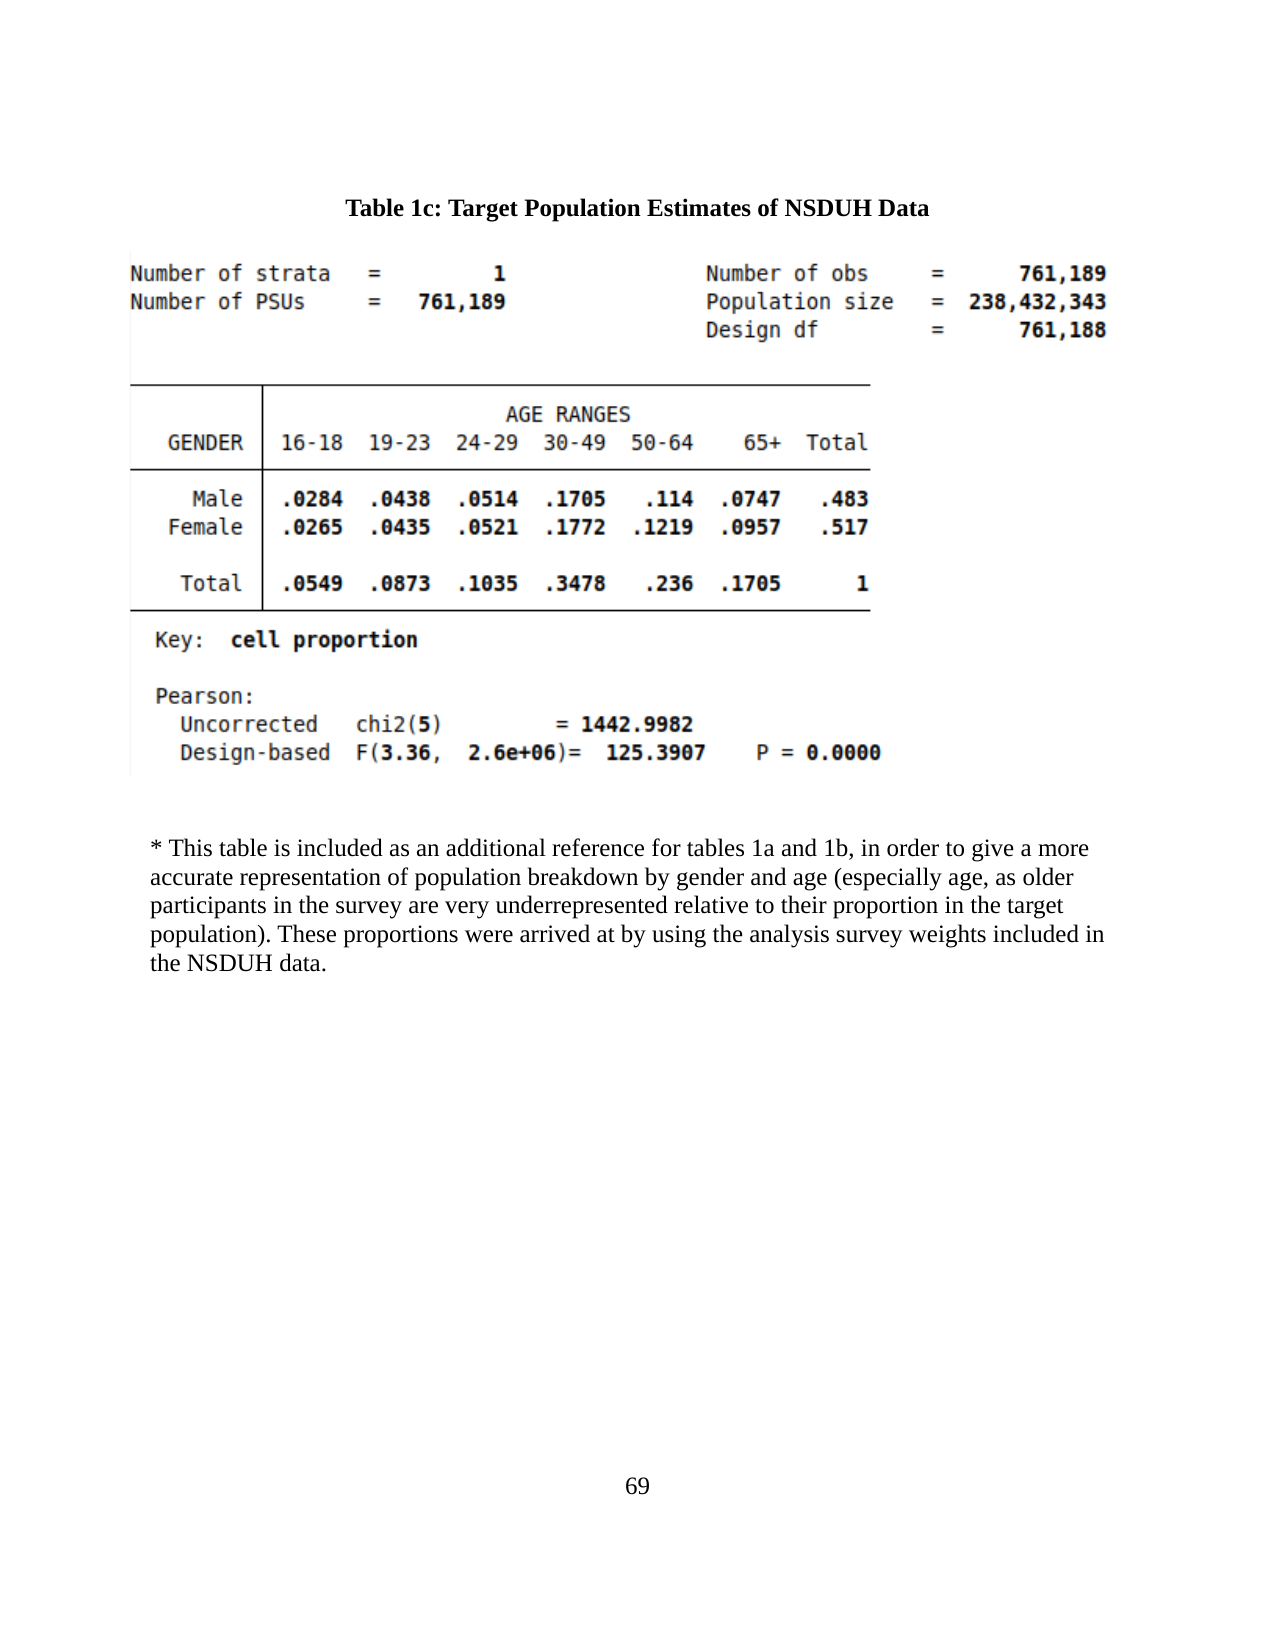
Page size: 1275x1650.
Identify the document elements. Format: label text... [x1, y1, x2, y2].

text Table 1c: Target Population Estimates of NSDUH Data [150, 193, 1125, 222]
picture [129, 250, 1146, 776]
text * This table is included as an additional reference for tables 1a and 1b, in order to give a more accurate representation of population breakdown by gender and age (especially age, as older participants in the survey are very underrepresented relative to their proportion in the target population). These proportions were arrived at by using the analysis survey weights included in the NSDUH data. [150, 833, 1125, 977]
